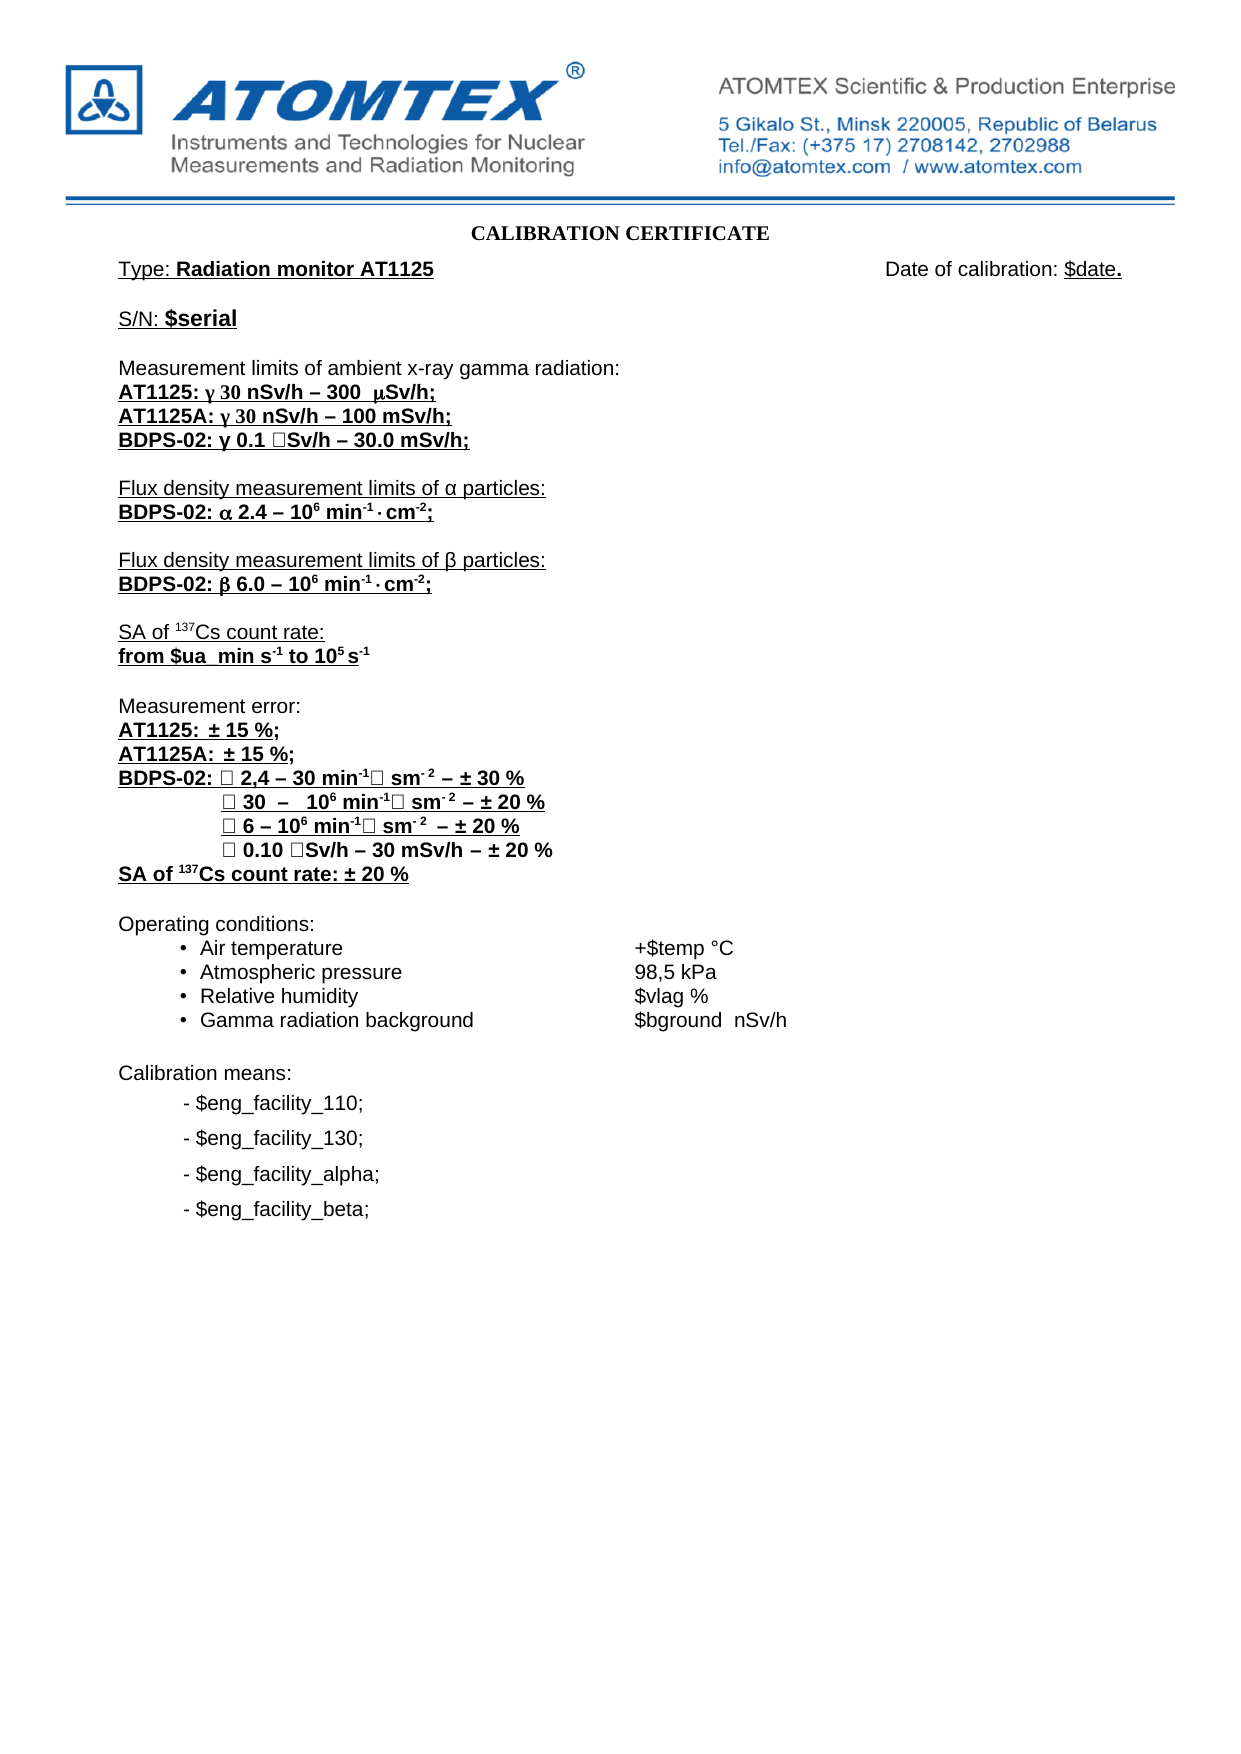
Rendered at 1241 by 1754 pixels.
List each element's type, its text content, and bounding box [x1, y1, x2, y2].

table_header - $eng_facility_beta; [118, 1191, 1122, 1227]
list Relative humidity $vlag % [179, 984, 1122, 1008]
text 03: ± 20 %БД [118, 668, 1122, 694]
table_header АТ1125А: ± 15 %; [118, 742, 1063, 766]
table_header - $eng_facility_130; [118, 1120, 1122, 1156]
table_header АТ1125: ± 15 %; [118, 718, 1063, 742]
table_header АТ1125: γ 30 nSv/h – 300 Sv/h; [118, 380, 1063, 404]
table_header - $eng_facility_110; [118, 1085, 1122, 1120]
table_header BDPS-02:  2,4 – 30 min-1 sm- 2 – ± 30 %  30 – 106 min-1 sm- 2 – ± 20 %  6 – 106 min-1 sm- 2 – ± 20 %  0.10 Sv/h – 30 mSv/h – ± 20 % [118, 766, 1063, 862]
table_header Measurement limits of ambient x-ray gamma radiation: [118, 356, 1063, 379]
table_header - $eng_facility_alpha; [118, 1156, 1122, 1191]
table_header SA of 137Cs count rate: ± 20 % [118, 862, 1063, 886]
text Measurement error: [118, 694, 1122, 718]
table_header BDPS-02: γ 0.1 Sv/h – 30.0 mSv/h; Flux density measurement limits of α particles: BDPS-02:  2.4 – 106 min-1cm-2; Flux density measurement limits of β particles: BDPS-02:  6.0 – 106 min-1cm-2; [118, 428, 1063, 596]
list Air temperature +$temp °C [179, 936, 1122, 960]
text Type: Radiation monitor AT1125 Date of calibration: $date. [118, 257, 1122, 281]
text Operating conditions: [118, 912, 1122, 936]
text S/N: $serial [118, 305, 1122, 331]
text Calibration means: [118, 1061, 1122, 1085]
list Gamma radiation background $bground nSv/h [179, 1008, 1122, 1032]
list Atmospheric pressure 98,5 kPa [179, 960, 1122, 984]
table_header АТ1125А: γ 30 nSv/h – 100 mSv/h; [118, 404, 1063, 428]
text CALIBRATION CERTIFICATE [118, 221, 1122, 245]
table_header SA of 137Cs count rate: from $ua_min s-1 to 105 s-1 [118, 596, 1063, 668]
